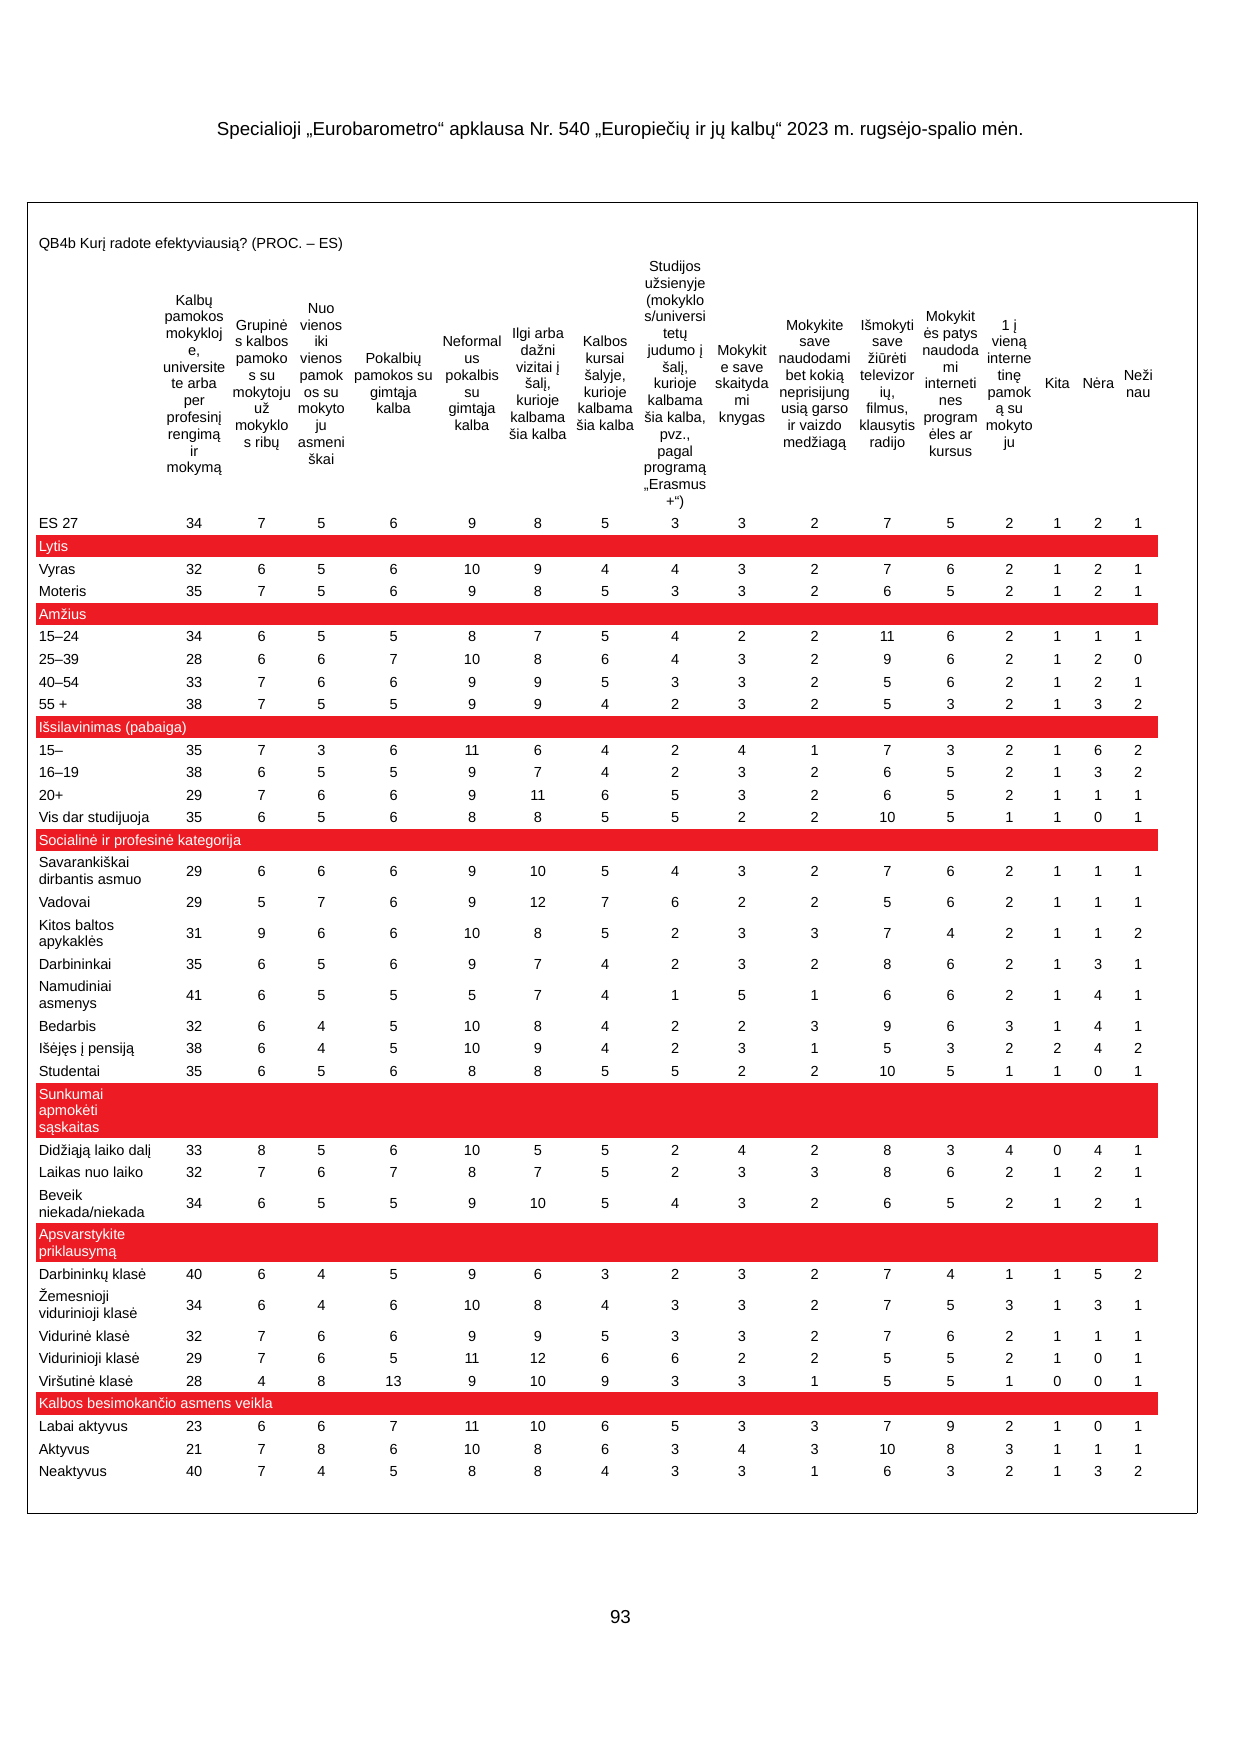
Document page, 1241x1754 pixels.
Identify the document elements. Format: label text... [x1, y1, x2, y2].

table_cell 8 [856, 953, 919, 975]
table_cell 1 [1118, 851, 1158, 891]
table_cell 2 [982, 953, 1036, 975]
table_cell 6 [919, 975, 982, 1014]
table_cell 1 [1118, 1060, 1158, 1082]
table_cell 8 [505, 1285, 570, 1324]
table_cell Vyras [36, 558, 159, 580]
table_cell 4 [294, 1263, 348, 1285]
table_cell 4 [294, 1037, 348, 1060]
table_cell [505, 1223, 570, 1262]
table_cell 35 [159, 806, 229, 829]
table_cell 5 [856, 891, 919, 913]
table_cell 5 [570, 512, 640, 535]
table_cell [570, 535, 640, 557]
table_cell 6 [348, 1325, 438, 1347]
table_cell 2 [1118, 1037, 1158, 1060]
table_cell 2 [710, 1015, 773, 1037]
table_cell 2 [1078, 580, 1118, 603]
table_cell Socialinė ir profesinė kategorija [36, 829, 640, 851]
table_cell 1 [982, 1060, 1036, 1082]
table_cell 33 [159, 670, 229, 693]
table_cell 4 [294, 1460, 348, 1483]
table_cell Kalbos besimokančio asmens veikla [36, 1392, 570, 1415]
table_cell [919, 1083, 982, 1138]
table_cell 6 [640, 1347, 710, 1370]
table_cell [710, 535, 773, 557]
table_cell 6 [229, 558, 294, 580]
table_cell 1 [1036, 806, 1078, 829]
table_cell 5 [570, 1139, 640, 1161]
table_cell 2 [982, 761, 1036, 783]
table_cell 40 [159, 1460, 229, 1483]
table_cell 8 [856, 1139, 919, 1161]
table_cell 4 [570, 693, 640, 716]
table_cell 3 [919, 1139, 982, 1161]
table_cell 15– [36, 738, 159, 761]
table_cell Vidurinė klasė [36, 1325, 159, 1347]
table_cell 5 [348, 1037, 438, 1060]
table_cell 3 [570, 1263, 640, 1285]
table_cell 2 [982, 512, 1036, 535]
table_cell 5 [856, 1347, 919, 1370]
table_cell [36, 255, 159, 512]
table_cell 5 [438, 975, 505, 1014]
table_cell 2 [710, 625, 773, 648]
table_cell 2 [773, 953, 856, 975]
table_cell [773, 829, 856, 851]
table_cell 7 [229, 580, 294, 603]
table_cell 2 [982, 670, 1036, 693]
table_cell Vidurinioji klasė [36, 1347, 159, 1370]
table_cell 2 [773, 1285, 856, 1324]
table_cell 0 [1118, 648, 1158, 670]
table_cell 1 [1118, 1347, 1158, 1370]
table_cell 9 [570, 1370, 640, 1392]
table_cell 7 [229, 670, 294, 693]
table_cell 1 [1118, 953, 1158, 975]
table_cell 10 [438, 1438, 505, 1460]
table_cell 4 [710, 1139, 773, 1161]
table_cell 1 [1036, 1460, 1078, 1483]
table_cell 5 [348, 1263, 438, 1285]
table_cell 6 [348, 806, 438, 829]
table_cell [919, 716, 982, 738]
table_cell 4 [640, 1184, 710, 1223]
table_cell 3 [710, 851, 773, 891]
table_cell [640, 1083, 710, 1138]
table_cell 3 [710, 693, 773, 716]
table_cell 11 [438, 1347, 505, 1370]
table_cell 6 [348, 738, 438, 761]
table_cell 5 [229, 891, 294, 913]
table_cell [159, 535, 229, 557]
table_cell [856, 1083, 919, 1138]
table_cell 9 [505, 1037, 570, 1060]
table_cell 4 [1078, 975, 1118, 1014]
table_cell 2 [773, 512, 856, 535]
table_cell 8 [505, 1438, 570, 1460]
table_cell 0 [1078, 1415, 1118, 1437]
table_cell [505, 1083, 570, 1138]
table_cell [1118, 1223, 1158, 1262]
table_cell 6 [919, 1325, 982, 1347]
table_cell 8 [229, 1139, 294, 1161]
table_cell Moteris [36, 580, 159, 603]
table_cell [1036, 1392, 1078, 1415]
table_cell 5 [348, 761, 438, 783]
table_cell 10 [438, 913, 505, 953]
table_cell 1 [773, 738, 856, 761]
table_cell 2 [982, 1161, 1036, 1184]
table_cell 1 [1036, 1325, 1078, 1347]
table_cell 2 [982, 1037, 1036, 1060]
table_cell [1036, 1083, 1078, 1138]
table_cell 2 [773, 1263, 856, 1285]
table_cell 1 [640, 975, 710, 1014]
table_cell Lytis [36, 535, 159, 557]
table_cell 6 [294, 1325, 348, 1347]
table_cell [1036, 603, 1078, 625]
table_cell 1 [1036, 953, 1078, 975]
table_cell 34 [159, 512, 229, 535]
table_cell 3 [919, 738, 982, 761]
table_cell [982, 1223, 1036, 1262]
table_cell [438, 1223, 505, 1262]
table_header [773, 232, 856, 255]
table_cell [229, 535, 294, 557]
table_cell 2 [773, 761, 856, 783]
table_cell 6 [640, 891, 710, 913]
table_header [640, 232, 710, 255]
table_cell 3 [640, 670, 710, 693]
table_cell 7 [294, 891, 348, 913]
table_cell 29 [159, 1347, 229, 1370]
table_cell [856, 535, 919, 557]
table_cell 5 [919, 512, 982, 535]
table_cell 28 [159, 1370, 229, 1392]
table_cell 7 [229, 738, 294, 761]
table_cell 6 [348, 1285, 438, 1324]
table_cell 6 [348, 784, 438, 806]
table_cell 2 [640, 953, 710, 975]
table_cell 6 [348, 913, 438, 953]
table_cell 2 [982, 738, 1036, 761]
table_cell 2 [710, 806, 773, 829]
table_cell 5 [294, 953, 348, 975]
table_cell 5 [294, 580, 348, 603]
table_cell 7 [505, 625, 570, 648]
table_cell Amžius [36, 603, 159, 625]
table_cell 8 [856, 1161, 919, 1184]
table_cell 3 [640, 580, 710, 603]
table_cell 1 [1036, 580, 1078, 603]
table_cell 9 [505, 558, 570, 580]
table_cell 7 [505, 761, 570, 783]
table_cell 2 [773, 625, 856, 648]
table_cell 5 [570, 670, 640, 693]
table_cell 5 [294, 761, 348, 783]
table_cell 12 [505, 891, 570, 913]
table_cell 3 [710, 1460, 773, 1483]
table_cell [710, 1392, 773, 1415]
table_cell 4 [570, 558, 640, 580]
table_cell 2 [773, 784, 856, 806]
table_cell 32 [159, 558, 229, 580]
table_cell 3 [710, 512, 773, 535]
table_cell 3 [710, 1037, 773, 1060]
table_cell 7 [570, 891, 640, 913]
table_cell [1078, 1083, 1118, 1138]
table_cell 5 [294, 693, 348, 716]
table_cell 38 [159, 761, 229, 783]
table_cell 6 [294, 1415, 348, 1437]
table_cell 2 [982, 1415, 1036, 1437]
table_cell 3 [773, 1015, 856, 1037]
table_cell 6 [229, 953, 294, 975]
table_cell Darbininkų klasė [36, 1263, 159, 1285]
table_cell 6 [570, 648, 640, 670]
table_cell 2 [640, 1161, 710, 1184]
table_cell 1 [1036, 1347, 1078, 1370]
table_header [856, 232, 919, 255]
table_cell 10 [438, 1015, 505, 1037]
table_cell [640, 603, 710, 625]
table_cell [1036, 535, 1078, 557]
table_cell 1 [1036, 1285, 1078, 1324]
table_cell 40–54 [36, 670, 159, 693]
table_cell 2 [773, 648, 856, 670]
table_cell 2 [982, 891, 1036, 913]
table_cell 1 [1118, 1370, 1158, 1392]
table_cell 3 [640, 1460, 710, 1483]
table_cell [294, 535, 348, 557]
table_cell Išsilavinimas (pabaiga) [36, 716, 640, 738]
table_cell 5 [640, 1060, 710, 1082]
table_cell [710, 1083, 773, 1138]
table_cell [348, 1083, 438, 1138]
table_cell 2 [773, 806, 856, 829]
table_cell 5 [919, 1370, 982, 1392]
table_cell 1 [1036, 913, 1078, 953]
table_cell 9 [438, 1370, 505, 1392]
table_cell 0 [1078, 1370, 1118, 1392]
table_cell [856, 603, 919, 625]
table_cell 5 [856, 1037, 919, 1060]
table_cell 9 [856, 648, 919, 670]
table_cell 6 [229, 625, 294, 648]
table_cell 5 [919, 784, 982, 806]
table_cell 25–39 [36, 648, 159, 670]
table_cell 55 + [36, 693, 159, 716]
table_cell 4 [294, 1015, 348, 1037]
table_cell 1 [1118, 784, 1158, 806]
table_cell 6 [348, 851, 438, 891]
table_cell 28 [159, 648, 229, 670]
table_cell [159, 1223, 229, 1262]
table_cell Nežinau [1118, 255, 1158, 512]
table_header [1078, 232, 1118, 255]
table_cell 9 [438, 670, 505, 693]
table_cell 5 [856, 670, 919, 693]
table_cell [773, 1392, 856, 1415]
table_cell 1 [1118, 512, 1158, 535]
table_cell 6 [348, 558, 438, 580]
table_cell 1 [1036, 670, 1078, 693]
table_cell 35 [159, 580, 229, 603]
table_cell 6 [229, 975, 294, 1014]
table_cell 1 [1036, 975, 1078, 1014]
table_cell 5 [640, 784, 710, 806]
table_cell [438, 603, 505, 625]
table_cell 9 [438, 1263, 505, 1285]
table_cell 4 [229, 1370, 294, 1392]
table_header [710, 232, 773, 255]
table_cell 3 [640, 1370, 710, 1392]
table_cell 8 [294, 1370, 348, 1392]
table_cell 2 [982, 851, 1036, 891]
table_cell 1 [1078, 851, 1118, 891]
table_cell 6 [570, 1347, 640, 1370]
table_cell 1 [1118, 1415, 1158, 1437]
table_cell 38 [159, 1037, 229, 1060]
table_cell 2 [640, 693, 710, 716]
table_cell 1 [1118, 975, 1158, 1014]
table_cell 2 [1118, 738, 1158, 761]
table_cell 34 [159, 1285, 229, 1324]
table_cell 5 [348, 1184, 438, 1223]
table_cell [1078, 535, 1118, 557]
table_cell 5 [348, 1460, 438, 1483]
table_cell 2 [640, 738, 710, 761]
table_cell 1 [1036, 851, 1078, 891]
table_cell 6 [229, 1415, 294, 1437]
table_cell 29 [159, 784, 229, 806]
table_cell [919, 829, 982, 851]
table_cell 6 [229, 1060, 294, 1082]
table_cell 5 [294, 1060, 348, 1082]
table_cell 4 [710, 738, 773, 761]
table_cell 11 [856, 625, 919, 648]
table_cell 3 [710, 1161, 773, 1184]
table_cell 7 [505, 975, 570, 1014]
table_cell 8 [505, 1015, 570, 1037]
table_cell Namudiniai asmenys [36, 975, 159, 1014]
table_cell 5 [640, 806, 710, 829]
table_cell 5 [348, 1347, 438, 1370]
table_cell [505, 535, 570, 557]
table_cell 7 [229, 1325, 294, 1347]
table_cell [438, 1083, 505, 1138]
table_cell [1118, 829, 1158, 851]
table_cell 6 [348, 670, 438, 693]
table_cell 7 [229, 1438, 294, 1460]
table_cell Viršutinė klasė [36, 1370, 159, 1392]
table_cell 9 [856, 1015, 919, 1037]
table_cell 35 [159, 738, 229, 761]
table_cell 35 [159, 1060, 229, 1082]
table_cell 41 [159, 975, 229, 1014]
table_cell 38 [159, 693, 229, 716]
table_cell [982, 829, 1036, 851]
table_cell 6 [229, 806, 294, 829]
table_cell 12 [505, 1347, 570, 1370]
table_cell Laikas nuo laiko [36, 1161, 159, 1184]
table_cell 21 [159, 1438, 229, 1460]
table_cell 7 [229, 693, 294, 716]
table_cell Pokalbių pamokos su gimtąja kalba [348, 255, 438, 512]
table_cell 2 [982, 913, 1036, 953]
table_cell [438, 535, 505, 557]
table_cell 3 [710, 558, 773, 580]
table_cell 9 [505, 693, 570, 716]
table_cell 8 [505, 806, 570, 829]
table_cell [982, 1392, 1036, 1415]
table_cell 3 [773, 1415, 856, 1437]
table_cell 7 [856, 512, 919, 535]
table_cell 10 [505, 1415, 570, 1437]
table_cell 1 [1118, 558, 1158, 580]
table_cell Kitos baltos apykaklės [36, 913, 159, 953]
table_cell 5 [570, 1184, 640, 1223]
table_cell 8 [505, 1460, 570, 1483]
table_cell 6 [856, 1460, 919, 1483]
table_cell 8 [505, 580, 570, 603]
table_cell [982, 603, 1036, 625]
table_cell 3 [919, 1037, 982, 1060]
table_cell [1118, 603, 1158, 625]
table_cell 7 [348, 648, 438, 670]
table_cell 23 [159, 1415, 229, 1437]
table_cell [1078, 829, 1118, 851]
table_cell 3 [710, 913, 773, 953]
table_cell 2 [982, 693, 1036, 716]
table_cell 6 [294, 913, 348, 953]
table_cell 2 [773, 1139, 856, 1161]
table_cell 34 [159, 625, 229, 648]
table_cell 2 [710, 1060, 773, 1082]
table_cell 9 [505, 1325, 570, 1347]
table_cell 1 [1078, 891, 1118, 913]
table_cell 6 [348, 891, 438, 913]
table_cell [159, 603, 229, 625]
table_cell 6 [229, 851, 294, 891]
table_cell 6 [856, 761, 919, 783]
table_cell 8 [438, 1460, 505, 1483]
table_cell 3 [710, 1370, 773, 1392]
table_cell 1 [1036, 738, 1078, 761]
table_cell 1 [1078, 1438, 1118, 1460]
table_cell 4 [919, 913, 982, 953]
table_cell 4 [640, 558, 710, 580]
table_cell 6 [348, 580, 438, 603]
table_cell 3 [982, 1438, 1036, 1460]
table_cell 1 [1036, 1438, 1078, 1460]
table_cell 32 [159, 1015, 229, 1037]
table_cell 1 [1118, 625, 1158, 648]
table_cell 1 [1036, 761, 1078, 783]
table_cell [919, 535, 982, 557]
table_cell 4 [1078, 1037, 1118, 1060]
table_cell Beveik niekada/niekada [36, 1184, 159, 1223]
table_cell 1 [1118, 806, 1158, 829]
table_header [570, 232, 640, 255]
table_cell 1 [1118, 580, 1158, 603]
table_cell 2 [640, 761, 710, 783]
table_cell [570, 1223, 640, 1262]
table_cell Nėra [1078, 255, 1118, 512]
table_cell 6 [919, 1015, 982, 1037]
table_cell 3 [773, 1438, 856, 1460]
table_cell 3 [710, 648, 773, 670]
table_cell 3 [710, 1325, 773, 1347]
table_cell [773, 716, 856, 738]
table_cell 3 [773, 1161, 856, 1184]
table_cell Neaktyvus [36, 1460, 159, 1483]
table_cell 32 [159, 1161, 229, 1184]
table_cell 7 [856, 1415, 919, 1437]
table_cell 1 [1078, 1325, 1118, 1347]
table_cell Vis dar studijuoja [36, 806, 159, 829]
table_cell Kalbos kursai šalyje, kurioje kalbama šia kalba [570, 255, 640, 512]
table_cell 9 [919, 1415, 982, 1437]
table_cell 0 [1078, 1060, 1118, 1082]
table_cell 13 [348, 1370, 438, 1392]
table_cell 6 [294, 670, 348, 693]
table_cell 3 [773, 913, 856, 953]
table_cell 1 [1118, 1438, 1158, 1460]
table_cell 29 [159, 891, 229, 913]
table_cell 2 [773, 1325, 856, 1347]
table_cell 29 [159, 851, 229, 891]
table_cell [640, 535, 710, 557]
table_cell Kita [1036, 255, 1078, 512]
table_cell 2 [1118, 1263, 1158, 1285]
table_cell 4 [570, 1285, 640, 1324]
table_cell 2 [982, 1325, 1036, 1347]
table_cell 9 [438, 761, 505, 783]
table_cell 11 [438, 1415, 505, 1437]
table_cell 3 [1078, 1285, 1118, 1324]
table_cell 10 [856, 806, 919, 829]
table_cell 5 [570, 806, 640, 829]
table_cell 4 [919, 1263, 982, 1285]
table_cell 6 [919, 625, 982, 648]
table_cell [1118, 535, 1158, 557]
table_cell 7 [856, 1325, 919, 1347]
table_cell 5 [856, 1370, 919, 1392]
table_cell Grupinės kalbos pamokos su mokytoju už mokyklos ribų [229, 255, 294, 512]
table_cell 3 [710, 784, 773, 806]
table_cell 10 [505, 1184, 570, 1223]
table_cell 1 [1036, 891, 1078, 913]
table_cell 7 [229, 784, 294, 806]
table_cell [1036, 1223, 1078, 1262]
table_cell 10 [438, 648, 505, 670]
table_cell [982, 1083, 1036, 1138]
table_cell Labai aktyvus [36, 1415, 159, 1437]
table_cell Apsvarstykite priklausymą [36, 1223, 159, 1262]
table_cell [1118, 1083, 1158, 1138]
table_cell [348, 1223, 438, 1262]
table_cell 2 [773, 693, 856, 716]
table_cell 5 [710, 975, 773, 1014]
table_cell 8 [505, 512, 570, 535]
table_cell 8 [438, 806, 505, 829]
table_cell 5 [294, 806, 348, 829]
table_cell 7 [856, 851, 919, 891]
table_cell 2 [773, 851, 856, 891]
table_cell [294, 1223, 348, 1262]
table_cell 1 [1036, 558, 1078, 580]
table_cell 1 [1118, 1325, 1158, 1347]
table_cell 3 [710, 761, 773, 783]
table_cell 7 [505, 953, 570, 975]
table_cell 4 [294, 1285, 348, 1324]
table_cell 1 [1036, 693, 1078, 716]
table_cell 2 [773, 1347, 856, 1370]
table_cell 6 [229, 1015, 294, 1037]
table_cell [159, 1083, 229, 1138]
table_cell 3 [1078, 953, 1118, 975]
table_cell 2 [982, 558, 1036, 580]
table_cell 5 [919, 1184, 982, 1223]
table_cell [294, 1083, 348, 1138]
table_cell 2 [982, 1184, 1036, 1223]
table_cell 4 [640, 648, 710, 670]
table_cell [856, 716, 919, 738]
table_cell Studentai [36, 1060, 159, 1082]
table_cell 6 [856, 1184, 919, 1223]
table_cell 7 [348, 1415, 438, 1437]
table_cell 5 [294, 558, 348, 580]
table_cell [570, 1083, 640, 1138]
table_cell 7 [229, 1460, 294, 1483]
table_cell 5 [348, 975, 438, 1014]
table_cell 2 [640, 1263, 710, 1285]
table_cell 8 [294, 1438, 348, 1460]
table_cell 1 [1036, 1161, 1078, 1184]
table_cell 2 [1118, 693, 1158, 716]
table_cell 15–24 [36, 625, 159, 648]
table_cell 6 [919, 670, 982, 693]
table_cell 0 [1078, 1347, 1118, 1370]
table_cell 3 [1078, 1460, 1118, 1483]
table_cell 10 [438, 1285, 505, 1324]
table_cell 1 [982, 1263, 1036, 1285]
table_cell 34 [159, 1184, 229, 1223]
table_cell Aktyvus [36, 1438, 159, 1460]
table_cell 7 [229, 512, 294, 535]
table_cell 6 [856, 580, 919, 603]
table_cell 5 [294, 512, 348, 535]
table_cell 5 [856, 693, 919, 716]
table_cell ES 27 [36, 512, 159, 535]
table_cell 1 [1078, 784, 1118, 806]
table_cell Žemesnioji vidurinioji klasė [36, 1285, 159, 1324]
table_cell 1 [1118, 1184, 1158, 1223]
table_cell 3 [294, 738, 348, 761]
table_cell [982, 716, 1036, 738]
table_cell 2 [1036, 1037, 1078, 1060]
table_cell 10 [856, 1438, 919, 1460]
table_cell [710, 716, 773, 738]
table_cell [710, 603, 773, 625]
table_cell 6 [229, 761, 294, 783]
table_cell 5 [570, 1161, 640, 1184]
table_cell 1 [1036, 1015, 1078, 1037]
table_cell 8 [505, 648, 570, 670]
table_cell [1036, 829, 1078, 851]
table_cell 6 [348, 953, 438, 975]
table_cell 6 [919, 953, 982, 975]
table_cell 3 [710, 580, 773, 603]
table_cell [919, 1223, 982, 1262]
table_cell 5 [294, 1139, 348, 1161]
table_cell 7 [856, 738, 919, 761]
table_cell 6 [919, 1161, 982, 1184]
table_cell 1 [1118, 891, 1158, 913]
table_cell 7 [505, 1161, 570, 1184]
table_cell 2 [710, 891, 773, 913]
table_cell 9 [229, 913, 294, 953]
table_cell 5 [919, 1347, 982, 1370]
table_cell 10 [856, 1060, 919, 1082]
table_cell 10 [505, 851, 570, 891]
table_cell 1 [1118, 670, 1158, 693]
table_cell 6 [348, 1438, 438, 1460]
table_cell 1 [1118, 1161, 1158, 1184]
table_cell [294, 603, 348, 625]
table_cell 1 [1078, 913, 1118, 953]
table_cell 4 [640, 851, 710, 891]
table_cell Darbininkai [36, 953, 159, 975]
table_cell 2 [1118, 1460, 1158, 1483]
table_cell [640, 716, 710, 738]
table_cell 6 [294, 648, 348, 670]
table_cell Nuo vienos iki vienos pamokos su mokytoju asmeniškai [294, 255, 348, 512]
table_cell 5 [570, 851, 640, 891]
table_cell [229, 1083, 294, 1138]
table_cell 8 [505, 913, 570, 953]
table_cell 3 [640, 512, 710, 535]
table_cell [505, 603, 570, 625]
table_cell 2 [640, 913, 710, 953]
table_cell 2 [1078, 1184, 1118, 1223]
table_cell 1 [1118, 1285, 1158, 1324]
table_cell 5 [348, 625, 438, 648]
table_cell 8 [438, 625, 505, 648]
table_cell 3 [710, 1263, 773, 1285]
table_cell 1 [1036, 512, 1078, 535]
table_cell 20+ [36, 784, 159, 806]
table_cell [1078, 1392, 1118, 1415]
table_cell 6 [919, 851, 982, 891]
table_cell [1118, 1392, 1158, 1415]
table_cell 5 [505, 1139, 570, 1161]
table_cell 4 [570, 1037, 640, 1060]
table_cell 6 [229, 1037, 294, 1060]
table_cell 8 [919, 1438, 982, 1460]
table_cell 9 [438, 784, 505, 806]
table_cell 5 [570, 913, 640, 953]
table_cell [773, 535, 856, 557]
table_cell [570, 1392, 640, 1415]
table_cell Kalbų pamokos mokykloje, universitete arba per profesinį rengimą ir mokymą [159, 255, 229, 512]
table_cell 4 [570, 738, 640, 761]
table_cell 5 [294, 625, 348, 648]
table_cell 1 [1036, 1415, 1078, 1437]
table_cell 3 [710, 670, 773, 693]
table_cell 7 [856, 558, 919, 580]
table_cell 6 [229, 1285, 294, 1324]
table_cell 2 [1118, 761, 1158, 783]
table_cell [773, 603, 856, 625]
table_cell 2 [1118, 913, 1158, 953]
table_cell 2 [982, 975, 1036, 1014]
table_cell 6 [1078, 738, 1118, 761]
table_cell 8 [438, 1161, 505, 1184]
table_cell 3 [640, 1438, 710, 1460]
table_cell [773, 1223, 856, 1262]
table_cell 2 [982, 580, 1036, 603]
table_cell 5 [570, 580, 640, 603]
table_cell [640, 1223, 710, 1262]
table_cell 3 [640, 1285, 710, 1324]
table_cell 4 [570, 953, 640, 975]
table_cell 8 [438, 1060, 505, 1082]
table_cell 2 [1078, 670, 1118, 693]
table_cell 7 [856, 1263, 919, 1285]
table_cell 2 [1078, 648, 1118, 670]
table_cell Išmokyti save žiūrėti televizorių, filmus, klausytis radijo [856, 255, 919, 512]
table_cell 2 [773, 670, 856, 693]
table_cell 5 [919, 761, 982, 783]
table_cell 1 [773, 1037, 856, 1060]
table_cell 7 [229, 1347, 294, 1370]
table_cell 3 [919, 1460, 982, 1483]
table_cell 4 [570, 1015, 640, 1037]
table_cell 6 [294, 1161, 348, 1184]
table_cell 16–19 [36, 761, 159, 783]
table_cell Bedarbis [36, 1015, 159, 1037]
table_cell 11 [438, 738, 505, 761]
table_cell Mokykite save naudodami bet kokią neprisijungusią garso ir vaizdo medžiagą [773, 255, 856, 512]
table_cell 3 [710, 1415, 773, 1437]
table_cell 6 [348, 1060, 438, 1082]
table_cell 6 [570, 784, 640, 806]
table_cell [710, 829, 773, 851]
table_cell 1 [1118, 1015, 1158, 1037]
table_cell 0 [1036, 1370, 1078, 1392]
table_header [919, 232, 982, 255]
table_cell 2 [710, 1347, 773, 1370]
table_cell 3 [710, 1285, 773, 1324]
table_cell [640, 1392, 710, 1415]
table_cell 6 [294, 784, 348, 806]
table_cell 4 [1078, 1015, 1118, 1037]
table_cell 40 [159, 1263, 229, 1285]
table_cell 6 [856, 975, 919, 1014]
table_cell 10 [438, 558, 505, 580]
table_cell 9 [505, 670, 570, 693]
table_cell 1 [1036, 784, 1078, 806]
table_cell 7 [348, 1161, 438, 1184]
table_cell 0 [1078, 806, 1118, 829]
table_cell 6 [229, 1184, 294, 1223]
table_cell 7 [856, 1285, 919, 1324]
table_cell 7 [229, 1161, 294, 1184]
table_cell 1 [1036, 648, 1078, 670]
table_header QB4b Kurį radote efektyviausią? (PROC. – ES) [36, 232, 570, 255]
table_cell 2 [640, 1015, 710, 1037]
table_header [982, 232, 1036, 255]
table_cell 5 [348, 1015, 438, 1037]
table_cell 3 [710, 1184, 773, 1223]
table_cell 35 [159, 953, 229, 975]
table_cell 4 [570, 761, 640, 783]
table_cell 5 [570, 1060, 640, 1082]
table_cell 2 [1078, 512, 1118, 535]
table_cell 5 [294, 975, 348, 1014]
table_cell 4 [982, 1139, 1036, 1161]
table_cell 5 [919, 806, 982, 829]
table_header [1036, 232, 1078, 255]
table_cell 3 [640, 1325, 710, 1347]
table_cell [710, 1223, 773, 1262]
table_cell 6 [919, 558, 982, 580]
table_cell 32 [159, 1325, 229, 1347]
table_header [1118, 232, 1158, 255]
table_cell 2 [773, 1060, 856, 1082]
table_cell 0 [1036, 1139, 1078, 1161]
table_cell [1036, 716, 1078, 738]
table_cell [919, 603, 982, 625]
table_cell 1 [773, 1460, 856, 1483]
table_cell 3 [982, 1285, 1036, 1324]
table_cell 1 [1036, 1060, 1078, 1082]
table_cell 9 [438, 851, 505, 891]
table_cell 6 [919, 891, 982, 913]
table_cell 9 [438, 953, 505, 975]
table_cell 1 [1078, 625, 1118, 648]
table_cell 2 [982, 625, 1036, 648]
table_cell 6 [348, 512, 438, 535]
table_cell 4 [570, 975, 640, 1014]
table_cell [1078, 603, 1118, 625]
table_cell [856, 1392, 919, 1415]
table_cell 1 [1036, 625, 1078, 648]
table_cell 2 [1078, 558, 1118, 580]
table_cell 2 [640, 1139, 710, 1161]
table_cell Ilgi arba dažni vizitai į šalį, kurioje kalbama šia kalba [505, 255, 570, 512]
table_cell 6 [919, 648, 982, 670]
table_cell 2 [773, 580, 856, 603]
table_cell [856, 1223, 919, 1262]
table_cell [570, 603, 640, 625]
table_cell 1 [1036, 1184, 1078, 1223]
table_cell [919, 1392, 982, 1415]
table_cell 1 į vieną internetinę pamoką su mokytoju [982, 255, 1036, 512]
table_cell [982, 535, 1036, 557]
table_cell Išėjęs į pensiją [36, 1037, 159, 1060]
table_cell 9 [438, 891, 505, 913]
table_cell [1078, 1223, 1118, 1262]
table_cell Vadovai [36, 891, 159, 913]
table_cell 3 [982, 1015, 1036, 1037]
table_cell 10 [438, 1139, 505, 1161]
table_cell 4 [640, 625, 710, 648]
table_cell 2 [982, 1347, 1036, 1370]
table_cell Neformalus pokalbis su gimtąja kalba [438, 255, 505, 512]
table_cell 2 [982, 784, 1036, 806]
table_cell [229, 1223, 294, 1262]
table_cell 5 [294, 1184, 348, 1223]
table_cell [1078, 716, 1118, 738]
table_cell 31 [159, 913, 229, 953]
table_cell 1 [1118, 1139, 1158, 1161]
table_cell Didžiąją laiko dalį [36, 1139, 159, 1161]
table_cell 9 [438, 1325, 505, 1347]
table_cell 5 [919, 580, 982, 603]
table_cell 4 [710, 1438, 773, 1460]
table_cell 1 [982, 1370, 1036, 1392]
table_cell 5 [919, 1285, 982, 1324]
table_cell 6 [294, 1347, 348, 1370]
table_cell 2 [982, 648, 1036, 670]
table_cell [640, 829, 710, 851]
table_cell Mokykite save skaitydami knygas [710, 255, 773, 512]
table_cell 1 [773, 1370, 856, 1392]
table_cell 6 [294, 851, 348, 891]
table_cell 6 [856, 784, 919, 806]
table_cell 6 [348, 1139, 438, 1161]
table_cell 5 [640, 1415, 710, 1437]
table_cell 2 [1078, 1161, 1118, 1184]
table_cell 4 [1078, 1139, 1118, 1161]
table_cell [348, 535, 438, 557]
table_cell 33 [159, 1139, 229, 1161]
table_cell 1 [1036, 1263, 1078, 1285]
table_cell 3 [710, 953, 773, 975]
table_cell 1 [982, 806, 1036, 829]
table_cell [348, 603, 438, 625]
table_cell 5 [570, 1325, 640, 1347]
table_cell 8 [505, 1060, 570, 1082]
table_cell Mokykitės patys naudodami internetines programėles ar kursus [919, 255, 982, 512]
table_cell 6 [229, 648, 294, 670]
table_cell 9 [438, 693, 505, 716]
table_cell 5 [919, 1060, 982, 1082]
table_cell 10 [505, 1370, 570, 1392]
table_cell [856, 829, 919, 851]
table_cell 2 [773, 1184, 856, 1223]
table_cell 2 [982, 1460, 1036, 1483]
table_cell Savarankiškai dirbantis asmuo [36, 851, 159, 891]
table_cell [229, 603, 294, 625]
table_cell 2 [640, 1037, 710, 1060]
table_cell 6 [570, 1438, 640, 1460]
table_cell 5 [348, 693, 438, 716]
table_cell 5 [1078, 1263, 1118, 1285]
table_cell 6 [505, 738, 570, 761]
table_cell 6 [505, 1263, 570, 1285]
table_cell 2 [773, 558, 856, 580]
table_cell 6 [229, 1263, 294, 1285]
table_cell 9 [438, 1184, 505, 1223]
table_cell 9 [438, 580, 505, 603]
table_cell 11 [505, 784, 570, 806]
table_cell 7 [856, 913, 919, 953]
table_cell 5 [570, 625, 640, 648]
table_cell [1118, 716, 1158, 738]
table_cell [773, 1083, 856, 1138]
table_cell 4 [570, 1460, 640, 1483]
table_cell Studijos užsienyje (mokyklos/universitetų judumo į šalį, kurioje kalbama šia kalba, pvz., pagal programą „Erasmus+“) [640, 255, 710, 512]
table_cell 6 [570, 1415, 640, 1437]
table_cell 3 [919, 693, 982, 716]
table_cell 9 [438, 512, 505, 535]
table_cell 2 [773, 891, 856, 913]
table_cell 1 [773, 975, 856, 1014]
table_cell 3 [1078, 761, 1118, 783]
table_cell 3 [1078, 693, 1118, 716]
table_cell Sunkumai apmokėti sąskaitas [36, 1083, 159, 1138]
table_cell 10 [438, 1037, 505, 1060]
